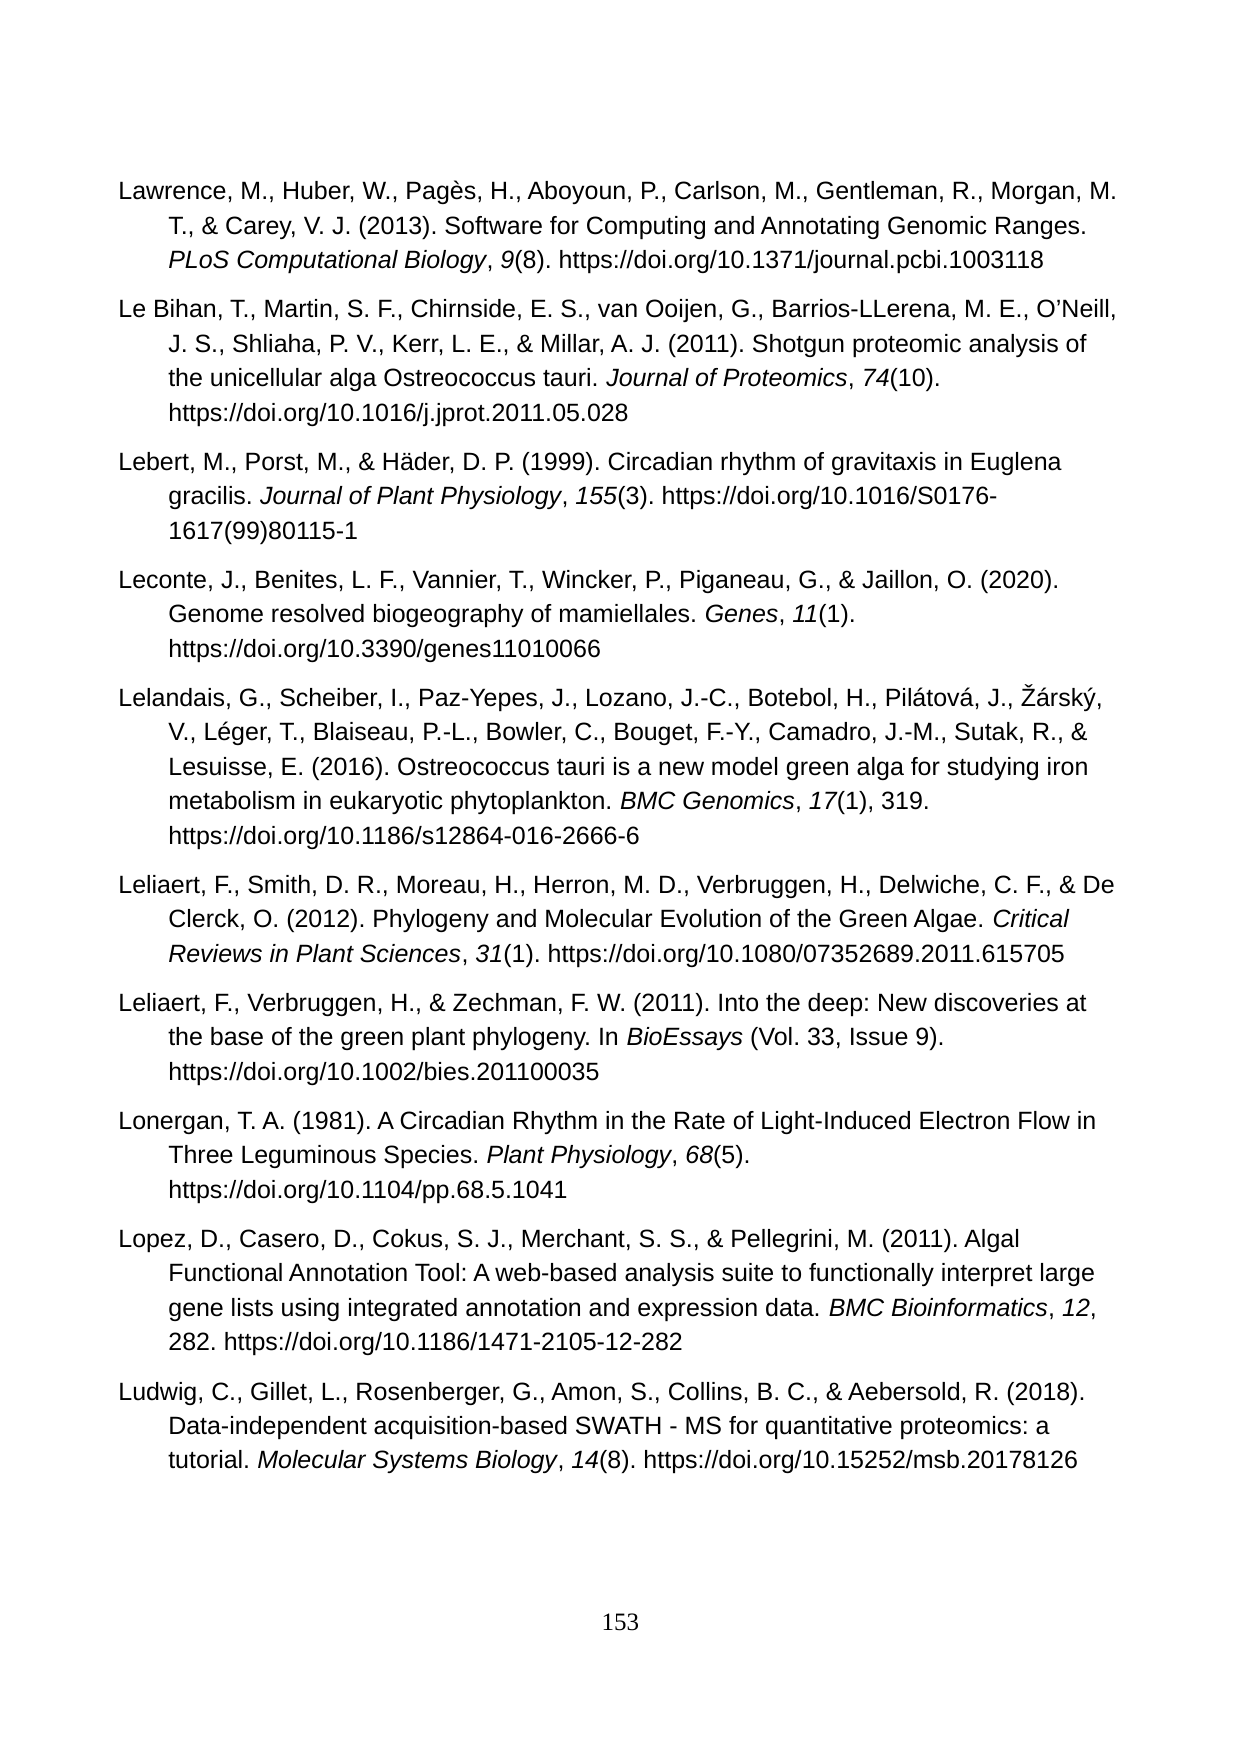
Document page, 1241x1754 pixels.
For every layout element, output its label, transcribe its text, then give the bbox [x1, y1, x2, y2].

text Leliaert, F., Smith, D. R., Moreau, H., Herron, M. D., Verbruggen, H., Delwiche, C. F., & De Clerck, O. (2012). Phylogeny and Molecular Evolution of the Green Algae. Critical Reviews in Plant Sciences, 31(1). https://doi.org/10.1080/07352689.2011.615705 [118, 870, 1122, 968]
text Leconte, J., Benites, L. F., Vannier, T., Wincker, P., Piganeau, G., & Jaillon, O. (2020). Genome resolved biogeography of mamiellales. Genes, 11(1). https://doi.org/10.3390/genes11010066 [118, 565, 1122, 663]
text Leliaert, F., Verbruggen, H., & Zechman, F. W. (2011). Into the deep: New discoveries at the base of the green plant phylogeny. In BioEssays (Vol. 33, Issue 9). https://doi.org/10.1002/bies.201100035 [118, 988, 1122, 1086]
text Lopez, D., Casero, D., Cokus, S. J., Merchant, S. S., & Pellegrini, M. (2011). Algal Functional Annotation Tool: A web-based analysis suite to functionally interpret large gene lists using integrated annotation and expression data. BMC Bioinformatics, 12, 282. https://doi.org/10.1186/1471-2105-12-282 [118, 1224, 1122, 1356]
text Ludwig, C., Gillet, L., Rosenberger, G., Amon, S., Collins, B. C., & Aebersold, R. (2018). Data‐independent acquisition‐based SWATH ‐ MS for quantitative proteomics: a tutorial. Molecular Systems Biology, 14(8). https://doi.org/10.15252/msb.20178126 [118, 1376, 1122, 1474]
text Lelandais, G., Scheiber, I., Paz-Yepes, J., Lozano, J.-C., Botebol, H., Pilátová, J., Žárský, V., Léger, T., Blaiseau, P.-L., Bowler, C., Bouget, F.-Y., Camadro, J.-M., Sutak, R., & Lesuisse, E. (2016). Ostreococcus tauri is a new model green alga for studying iron metabolism in eukaryotic phytoplankton. BMC Genomics, 17(1), 319. https://doi.org/10.1186/s12864-016-2666-6 [118, 683, 1122, 849]
text Lebert, M., Porst, M., & Häder, D. P. (1999). Circadian rhythm of gravitaxis in Euglena gracilis. Journal of Plant Physiology, 155(3). https://doi.org/10.1016/S0176-1617(99)80115-1 [118, 447, 1122, 544]
text Lawrence, M., Huber, W., Pagès, H., Aboyoun, P., Carlson, M., Gentleman, R., Morgan, M. T., & Carey, V. J. (2013). Software for Computing and Annotating Genomic Ranges. PLoS Computational Biology, 9(8). https://doi.org/10.1371/journal.pcbi.1003118 [118, 176, 1122, 274]
text Le Bihan, T., Martin, S. F., Chirnside, E. S., van Ooijen, G., Barrios-LLerena, M. E., O’Neill, J. S., Shliaha, P. V., Kerr, L. E., & Millar, A. J. (2011). Shotgun proteomic analysis of the unicellular alga Ostreococcus tauri. Journal of Proteomics, 74(10). https://doi.org/10.1016/j.jprot.2011.05.028 [118, 294, 1122, 427]
text Lonergan, T. A. (1981). A Circadian Rhythm in the Rate of Light-Induced Electron Flow in Three Leguminous Species. Plant Physiology, 68(5). https://doi.org/10.1104/pp.68.5.1041 [118, 1106, 1122, 1204]
